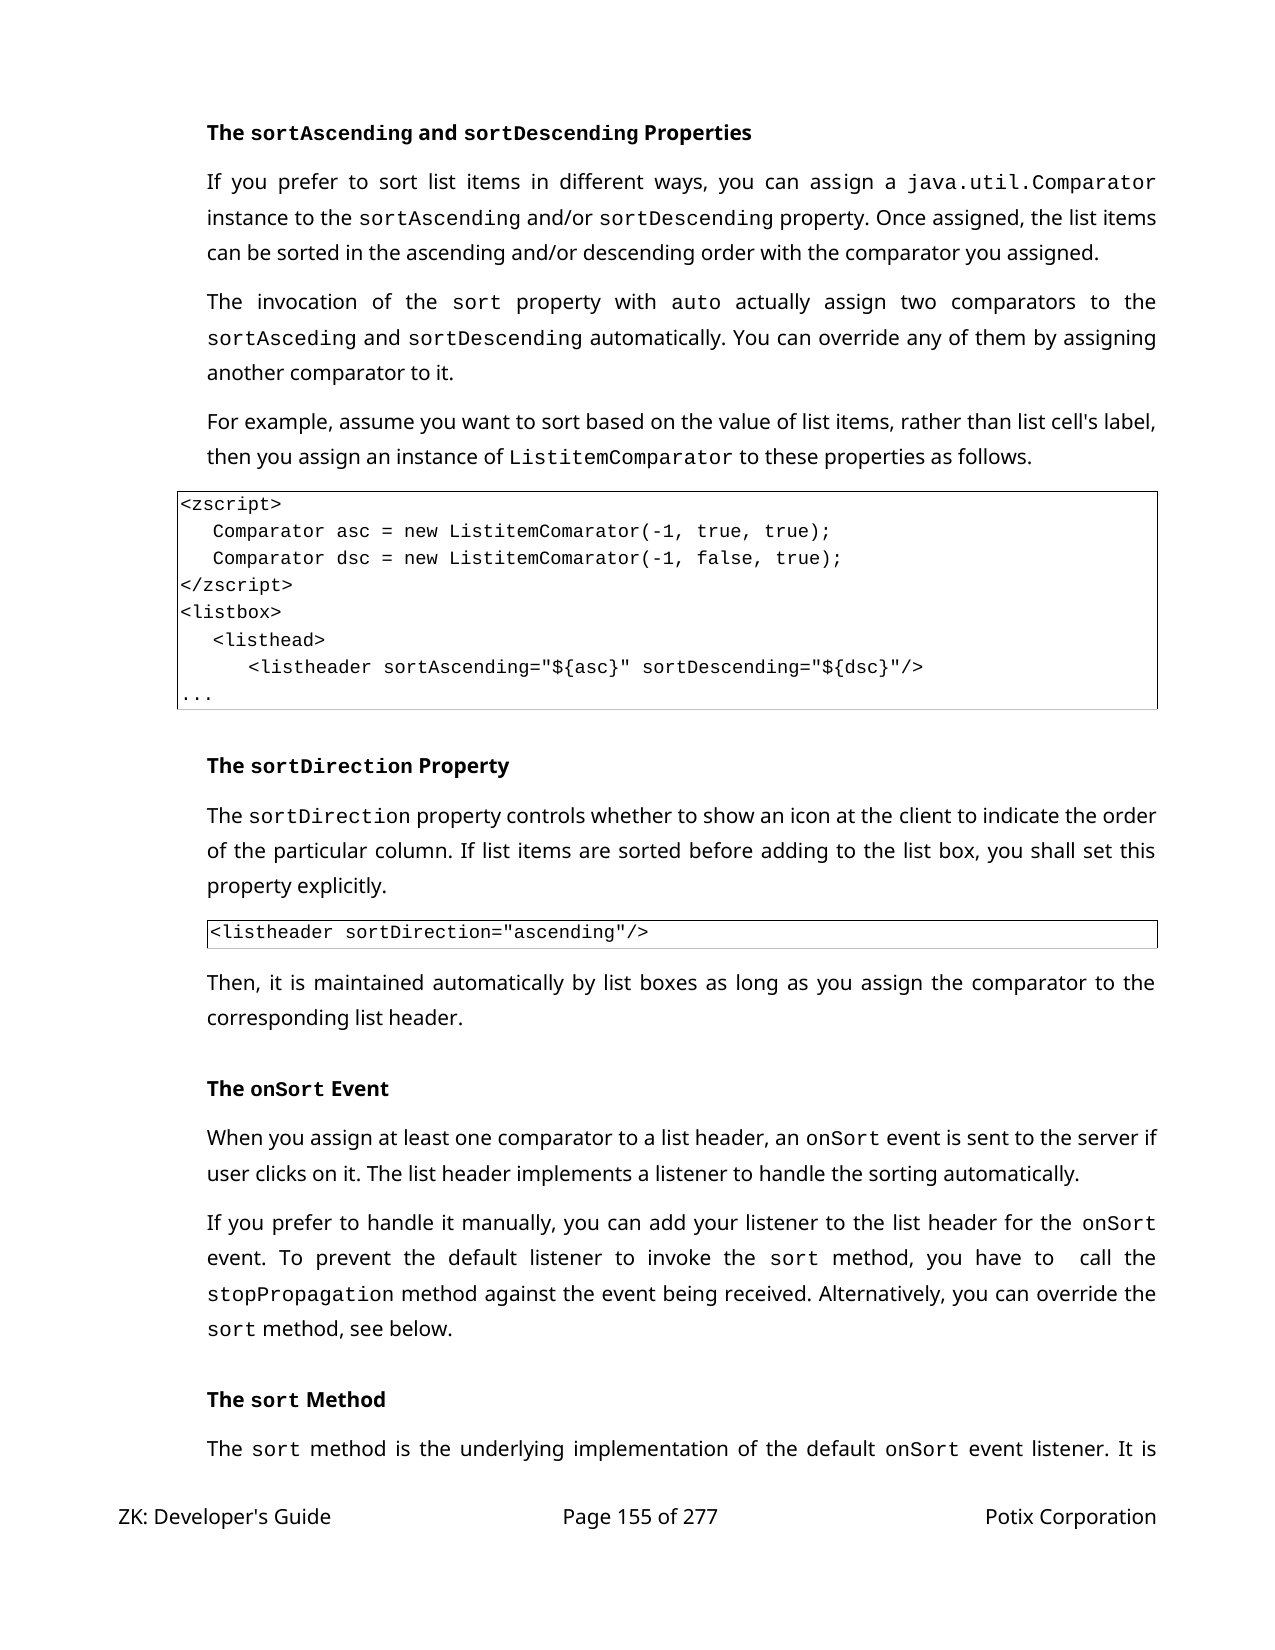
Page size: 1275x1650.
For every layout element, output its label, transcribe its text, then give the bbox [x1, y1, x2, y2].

text Then, it is maintained automatically by list boxes as long as you assign the comparator to the corresponding list header. [207, 968, 1157, 1032]
subtitle The sortDirection Property [207, 752, 1157, 780]
text </zscript> [178, 573, 1157, 597]
subtitle The onSort Event [207, 1074, 1157, 1103]
text When you assign at least one comparator to a list header, an onSort event is sent to the server if user clicks on it. The list header implements a listener to handle the sorting automatically. [207, 1123, 1157, 1187]
text <listbox> [178, 600, 1157, 624]
text Comparator dsc = new ListitemComarator(-1, false, true); [178, 546, 1157, 570]
text The invocation of the sort property with auto actually assign two comparators to the sortAsceding and sortDescending automatically. You can override any of them by assigning another comparator to it. [207, 287, 1157, 386]
text The sort method is the underlying implementation of the default onSort event listener. It is [207, 1434, 1157, 1463]
subtitle The sortAscending and sortDescending Properties [207, 118, 1157, 147]
text For example, assume you want to sort based on the value of list items, rather than list cell's label, then you assign an instance of ListitemComparator to these properties as follows. [207, 407, 1157, 471]
text If you prefer to handle it manually, you can add your listener to the list header for the onSort event. To prevent the default listener to invoke the sort method, you have to call the stopPropagation method against the event being received. Alternatively, you can override the sort method, see below. [207, 1208, 1157, 1343]
subtitle The sort Method [207, 1385, 1157, 1414]
text <listheader sortDirection="ascending"/> [208, 921, 1157, 948]
text Comparator asc = new ListitemComarator(-1, true, true); [178, 519, 1157, 543]
text ... [178, 682, 1157, 709]
text <listheader sortAscending="${asc}" sortDescending="${dsc}"/> [178, 654, 1157, 679]
text If you prefer to sort list items in different ways, you can assign a java.util.Comparator instance to the sortAscending and/or sortDescending property. Once assigned, the list items can be sorted in the ascending and/or descending order with the comparator you assigned. [207, 167, 1157, 267]
text <listhead> [178, 627, 1157, 652]
text The sortDirection property controls whether to show an icon at the client to indicate the order of the particular column. If list items are sorted before adding to the list box, you shall set this property explicitly. [207, 801, 1157, 900]
text <zscript> [178, 492, 1157, 516]
